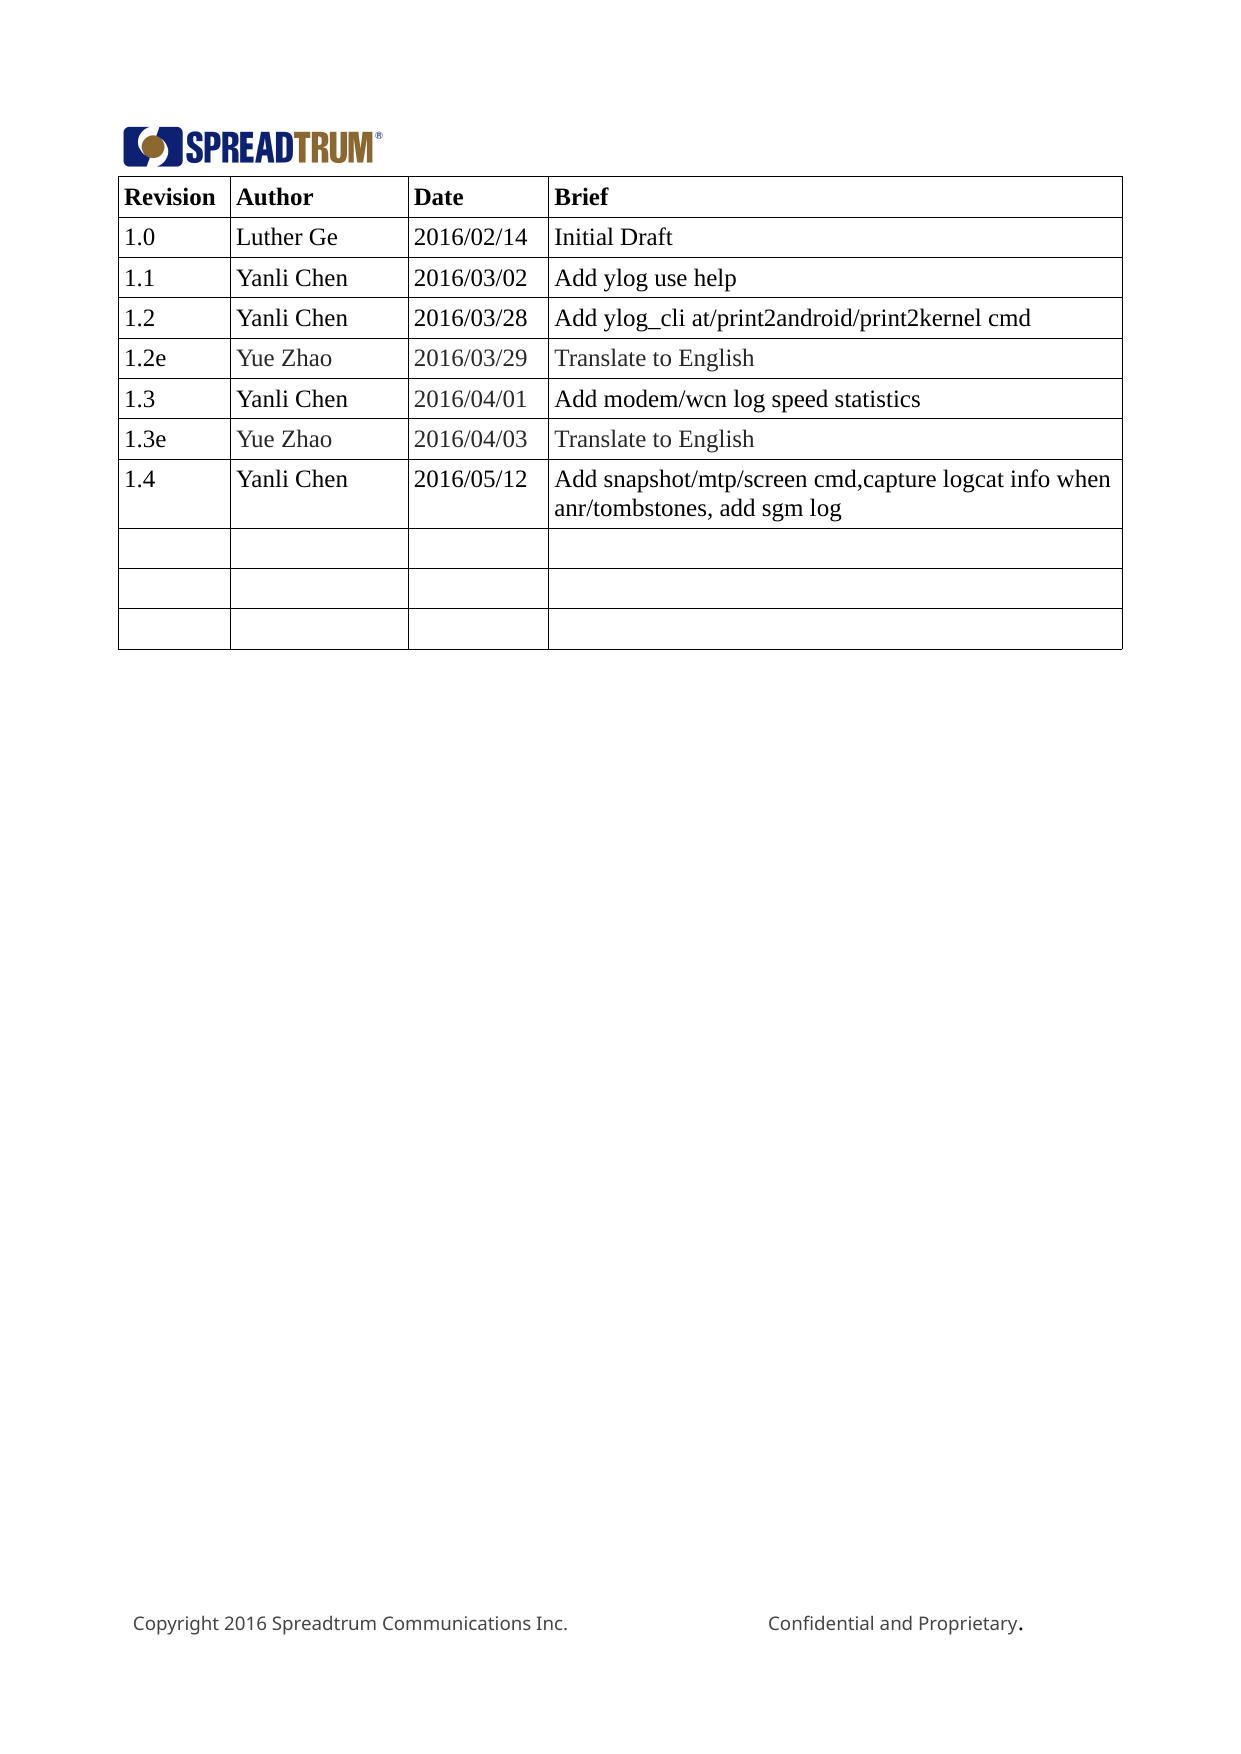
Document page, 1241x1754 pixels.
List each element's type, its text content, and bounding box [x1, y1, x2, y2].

table_cell [549, 529, 1122, 568]
table_cell Yanli Chen [231, 460, 408, 528]
table_cell Translate to English [549, 419, 1122, 458]
table_cell Luther Ge [231, 218, 408, 257]
table_cell [119, 569, 230, 608]
picture [120, 123, 386, 168]
table_cell 2016/03/29 [409, 339, 548, 378]
table_cell Add ylog use help [549, 258, 1122, 297]
table_cell 1.2 [119, 298, 230, 338]
table_header Brief [549, 177, 1122, 217]
table_cell 1.3e [119, 419, 230, 458]
table_cell 1.2e [119, 339, 230, 378]
table_cell 2016/04/01 [409, 379, 548, 418]
table_header Revision [119, 177, 230, 217]
table_cell 2016/04/03 [409, 419, 548, 458]
table_cell 1.1 [119, 258, 230, 297]
table_cell [409, 529, 548, 568]
table_cell [409, 609, 548, 648]
table_cell 1.4 [119, 460, 230, 528]
table_cell Yue Zhao [231, 339, 408, 378]
table_cell Yanli Chen [231, 298, 408, 338]
table_cell [549, 609, 1122, 648]
table_cell [549, 569, 1122, 608]
table_cell [409, 569, 548, 608]
table_cell Add snapshot/mtp/screen cmd,capture logcat info when anr/tombstones, add sgm log [549, 460, 1122, 528]
table_cell 2016/03/02 [409, 258, 548, 297]
table_cell 2016/02/14 [409, 218, 548, 257]
table_cell Yanli Chen [231, 379, 408, 418]
table_cell [119, 529, 230, 568]
table_cell Add modem/wcn log speed statistics [549, 379, 1122, 418]
table_cell 2016/05/12 [409, 460, 548, 528]
table_cell [231, 609, 408, 648]
table_cell Translate to English [549, 339, 1122, 378]
table_header Date [409, 177, 548, 217]
table_cell 1.3 [119, 379, 230, 418]
table_header Author [231, 177, 408, 217]
table_cell Initial Draft [549, 218, 1122, 257]
table_cell 2016/03/28 [409, 298, 548, 338]
table_cell Yue Zhao [231, 419, 408, 458]
table_cell Yanli Chen [231, 258, 408, 297]
table_cell 1.0 [119, 218, 230, 257]
table_cell Add ylog_cli at/print2android/print2kernel cmd [549, 298, 1122, 338]
table_cell [119, 609, 230, 648]
table_cell [231, 569, 408, 608]
table_cell [231, 529, 408, 568]
